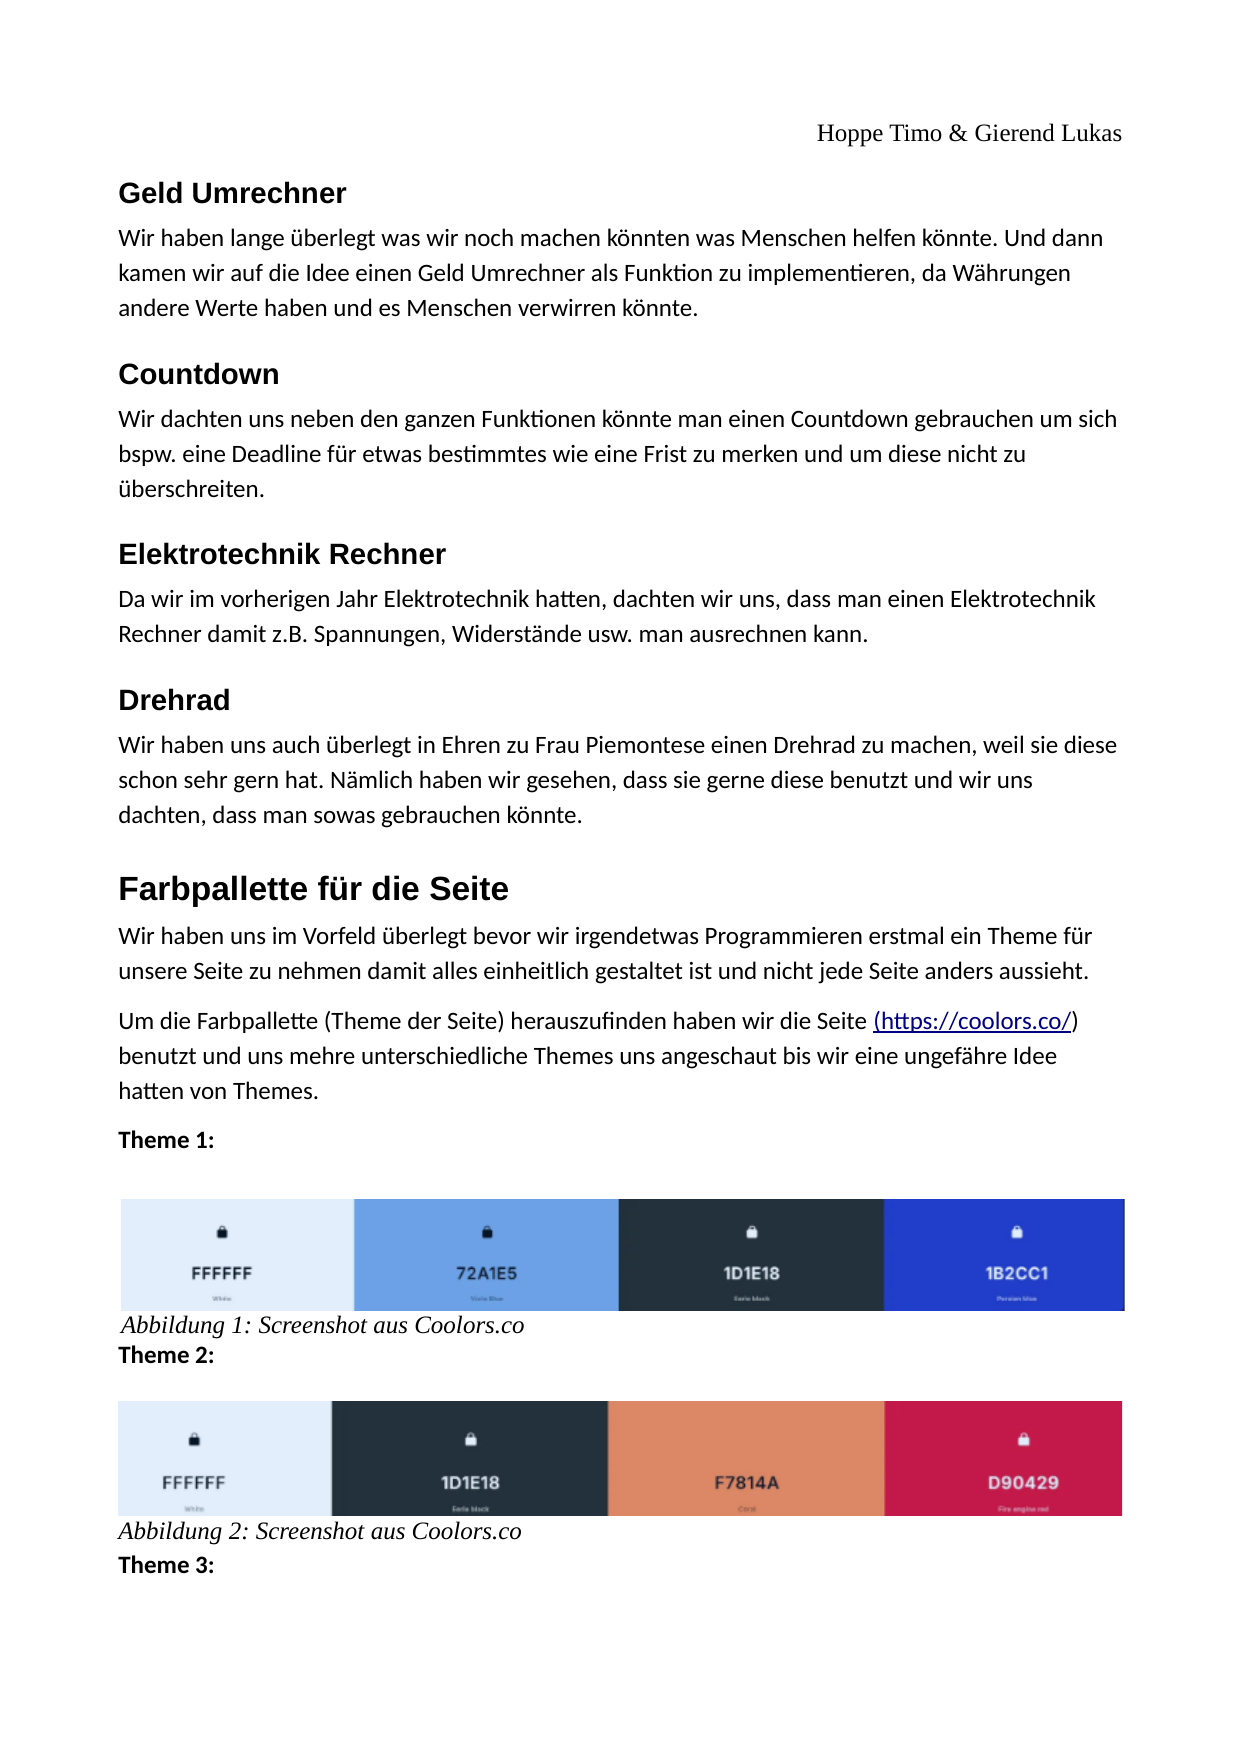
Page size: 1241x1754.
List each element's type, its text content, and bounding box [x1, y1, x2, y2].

text Um die Farbpallette (Theme der Seite) herauszufinden haben wir die Seite (https://coolors.co/) benutzt und uns mehre unterschiedliche Themes uns angeschaut bis wir eine ungefähre Idee hatten von Themes. [118, 1005, 1122, 1106]
text Da wir im vorherigen Jahr Elektrotechnik hatten, dachten wir uns, dass man einen Elektrotechnik Rechner damit z.B. Spannungen, Widerstände usw. man ausrechnen kann. [118, 583, 1122, 649]
text Theme 1: Theme 2: [118, 1124, 1125, 1369]
subtitle Elektrotechnik Rechner [118, 537, 1122, 571]
text [118, 1389, 1122, 1401]
text Abbildung 2: Screenshot aus Coolors.co [118, 1516, 1122, 1545]
text Abbildung 1: Screenshot aus Coolors.co [121, 1311, 1125, 1339]
picture [118, 1401, 1123, 1516]
picture [120, 1199, 1125, 1311]
text Theme 3: [118, 1545, 1122, 1580]
text Wir haben uns im Vorfeld überlegt bevor wir irgendetwas Programmieren erstmal ein Theme für unsere Seite zu nehmen damit alles einheitlich gestaltet ist und nicht jede Seite anders aussieht. [118, 920, 1122, 986]
subtitle Countdown [118, 357, 1122, 391]
subtitle Geld Umrechner [118, 176, 1122, 210]
text Wir haben lange überlegt was wir noch machen könnten was Menschen helfen könnte. Und dann kamen wir auf die Idee einen Geld Umrechner als Funktion zu implementieren, da Währungen andere Werte haben und es Menschen verwirren könnte. [118, 223, 1122, 323]
subtitle Drehrad [118, 683, 1122, 716]
text Wir haben uns auch überlegt in Ehren zu Frau Piemontese einen Drehrad zu machen, weil sie diese schon sehr gern hat. Nämlich haben wir gesehen, dass sie gerne diese benutzt und wir uns dachten, dass man sowas gebrauchen könnte. [118, 729, 1122, 829]
subtitle Farbpallette für die Seite [118, 869, 1122, 908]
text Wir dachten uns neben den ganzen Funktionen könnte man einen Countdown gebrauchen um sich bspw. eine Deadline für etwas bestimmtes wie eine Frist zu merken und um diese nicht zu überschreiten. [118, 403, 1122, 503]
